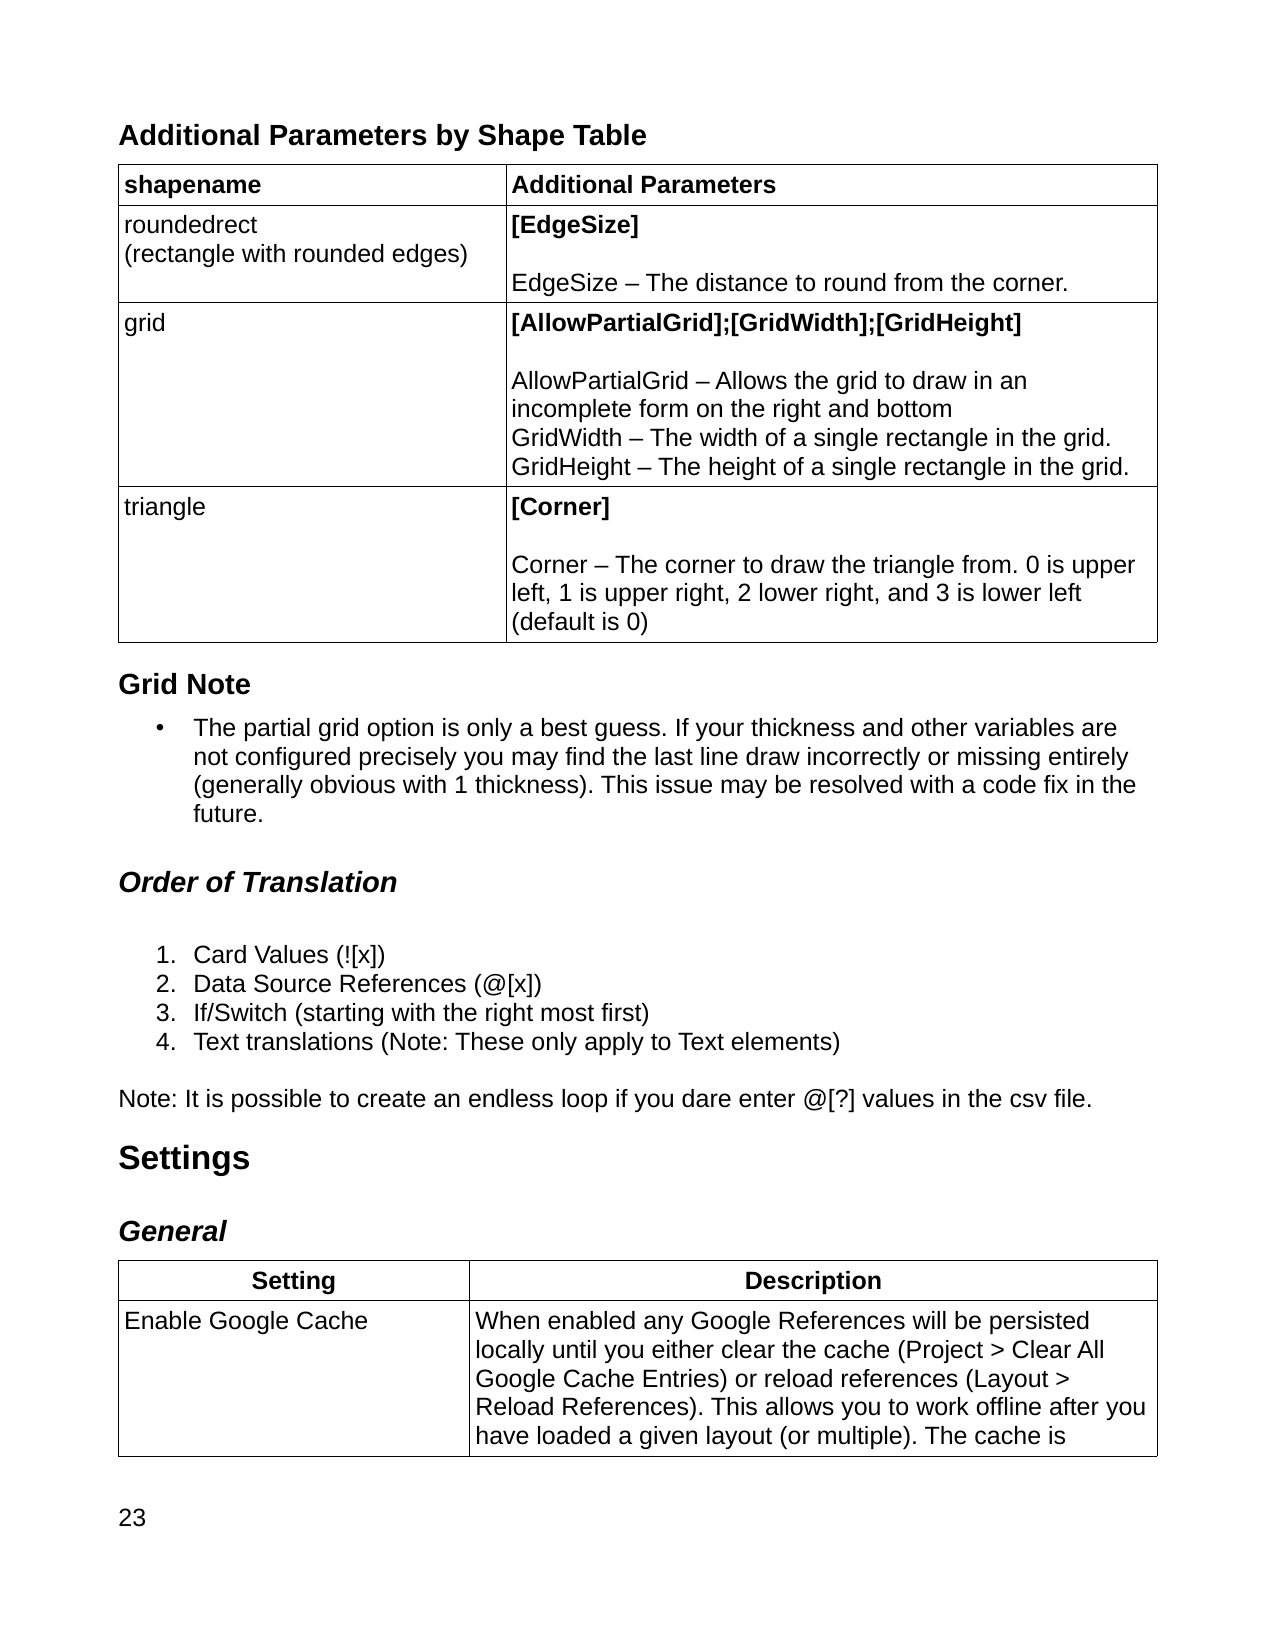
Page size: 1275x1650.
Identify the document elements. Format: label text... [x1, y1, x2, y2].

table_cell triangle [119, 487, 506, 642]
table_cell grid [119, 303, 506, 486]
list Card Values (![x]) [156, 940, 1157, 969]
table_cell [AllowPartialGrid];[GridWidth];[GridHeight] AllowPartialGrid – Allows the grid to draw in an incomplete form on the right and bottom GridWidth – The width of a single rectangle in the grid. GridHeight – The height of a single rectangle in the grid. [507, 303, 1157, 486]
table_header Description [470, 1261, 1157, 1300]
subtitle Additional Parameters by Shape Table [118, 118, 1157, 152]
table_cell [Corner] Corner – The corner to draw the triangle from. 0 is upper left, 1 is upper right, 2 lower right, and 3 is lower left (default is 0) [507, 487, 1157, 642]
table_header Setting [119, 1261, 469, 1300]
subtitle Settings [118, 1138, 1157, 1176]
subtitle General [118, 1214, 1157, 1247]
list If/Switch (starting with the right most first) [156, 998, 1157, 1026]
list Text translations (Note: These only apply to Text elements) [156, 1026, 1157, 1055]
table_cell When enabled any Google References will be persisted locally until you either clear the cache (Project > Clear All Google Cache Entries) or reload references (Layout > Reload References). This allows you to work offline after you have loaded a given layout (or multiple). The cache is [470, 1301, 1157, 1456]
table_cell [EdgeSize] EdgeSize – The distance to round from the corner. [507, 206, 1157, 302]
table_cell roundedrect (rectangle with rounded edges) [119, 206, 506, 302]
table_header shapename [119, 165, 506, 204]
text Note: It is possible to create an endless loop if you dare enter @[?] values in the csv file. [118, 1084, 1157, 1113]
table_header Additional Parameters [507, 165, 1157, 204]
table_cell Enable Google Cache [119, 1301, 469, 1456]
list Data Source References (@[x]) [156, 969, 1157, 998]
subtitle Grid Note [118, 667, 1157, 700]
subtitle Order of Translation [118, 865, 1157, 899]
list The partial grid option is only a best guess. If your thickness and other variables are not configured precisely you may find the last line draw incorrectly or missing entirely (generally obvious with 1 thickness). This issue may be resolved with a code fix in the future. [156, 713, 1157, 828]
